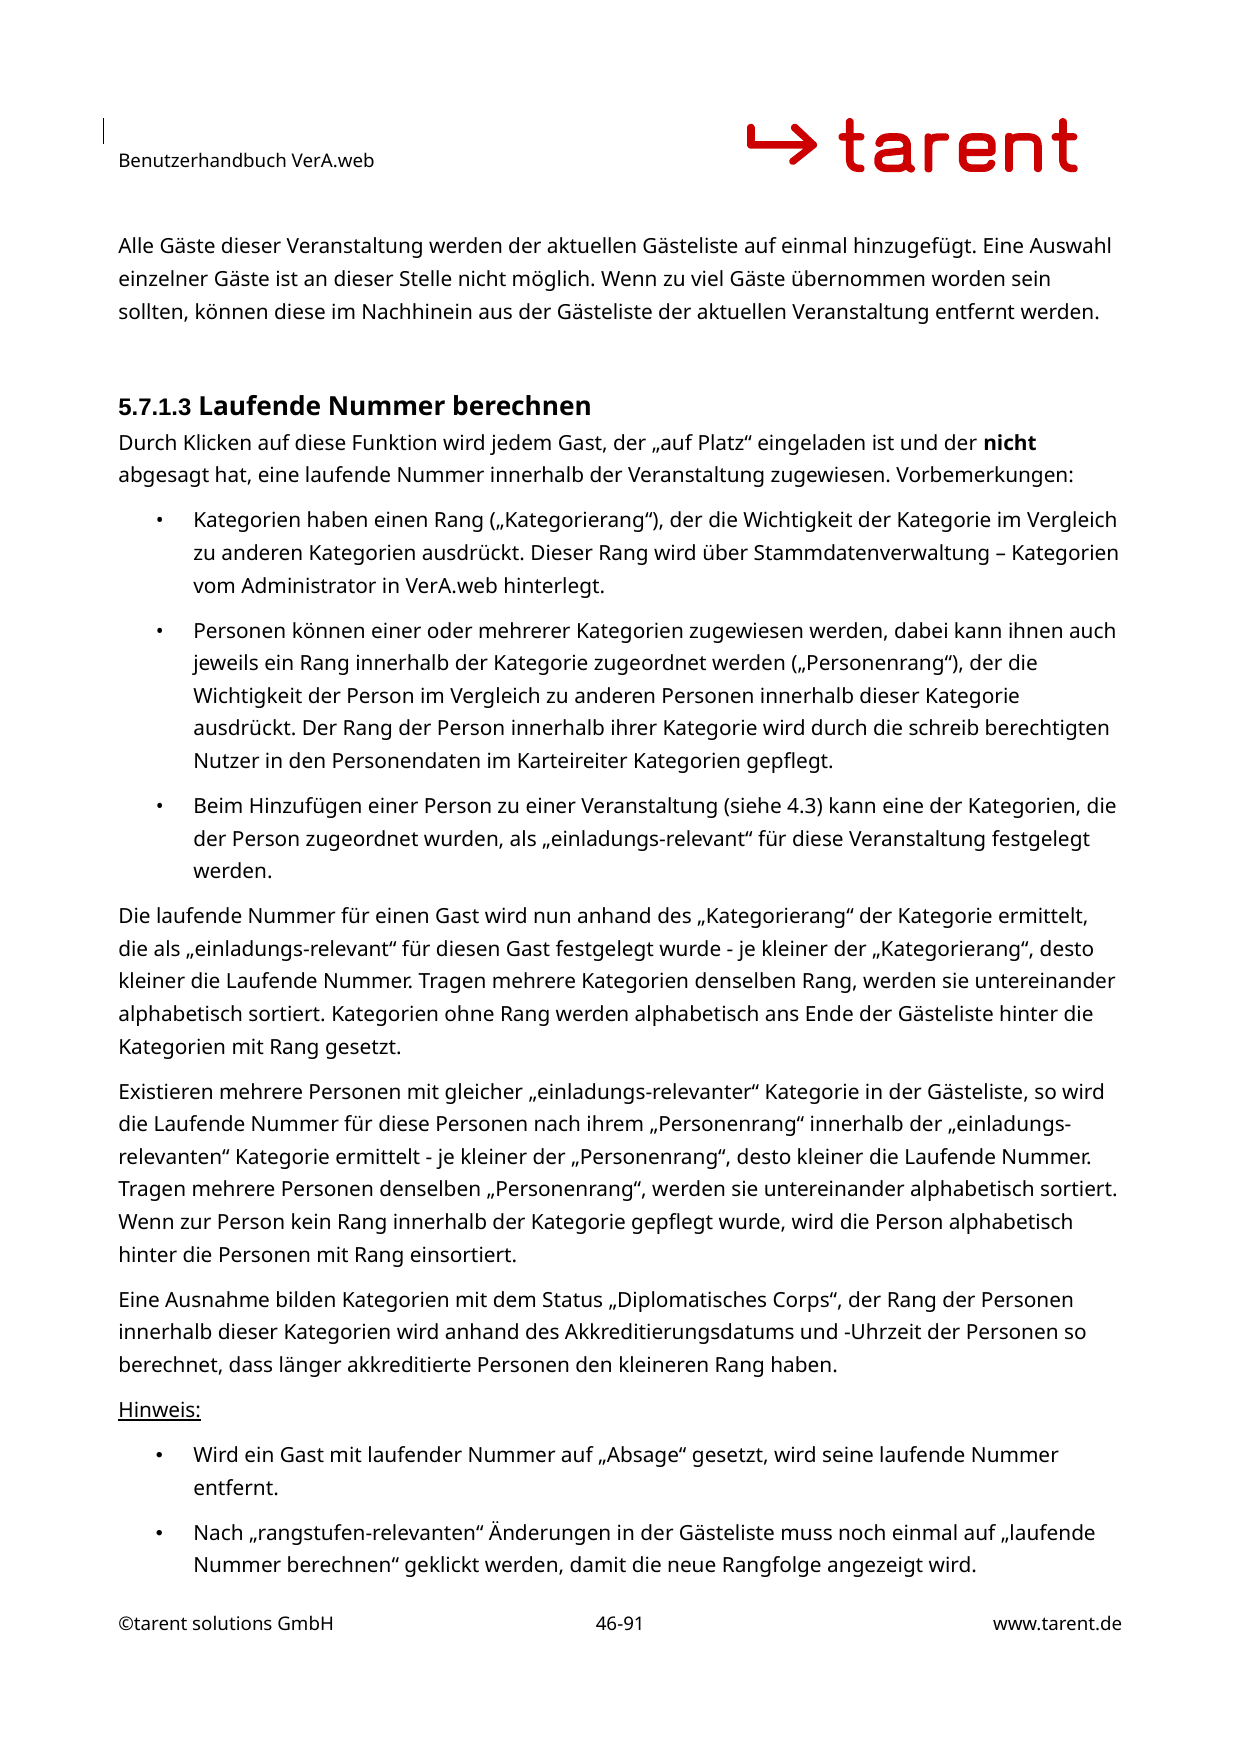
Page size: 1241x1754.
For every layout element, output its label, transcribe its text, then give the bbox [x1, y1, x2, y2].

text Alle Gäste dieser Veranstaltung werden der aktuellen Gästeliste auf einmal hinzugefügt. Eine Auswahl einzelner Gäste ist an dieser Stelle nicht möglich. Wenn zu viel Gäste übernommen worden sein sollten, können diese im Nachhinein aus der Gästeliste der aktuellen Veranstaltung entfernt werden. [118, 232, 1122, 325]
list Wird ein Gast mit laufender Nummer auf „Absage“ gesetzt, wird seine laufende Nummer entfernt. [156, 1440, 1122, 1501]
subtitle Laufende Nummer berechnen [118, 387, 1122, 423]
list Beim Hinzufügen einer Person zu einer Veranstaltung (siehe 4.3) kann eine der Kategorien, die der Person zugeordnet wurden, als „einladungs-relevant“ für diese Veranstaltung festgelegt werden. [156, 791, 1122, 885]
text Durch Klicken auf diese Funktion wird jedem Gast, der „auf Platz“ eingeladen ist und der nicht abgesagt hat, eine laufende Nummer innerhalb der Veranstaltung zugewiesen. Vorbemerkungen: [118, 428, 1122, 489]
text Die laufende Nummer für einen Gast wird nun anhand des „Kategorierang“ der Kategorie ermittelt, die als „einladungs-relevant“ für diesen Gast festgelegt wurde - je kleiner der „Kategorierang“, desto kleiner die Laufende Nummer. Tragen mehrere Kategorien denselben Rang, werden sie untereinander alphabetisch sortiert. Kategorien ohne Rang werden alphabetisch ans Ende der Gästeliste hinter die Kategorien mit Rang gesetzt. [118, 901, 1122, 1060]
text Eine Ausnahme bilden Kategorien mit dem Status „Diplomatisches Corps“, der Rang der Personen innerhalb dieser Kategorien wird anhand des Akkreditierungsdatums und -Uhrzeit der Personen so berechnet, dass länger akkreditierte Personen den kleineren Rang haben. [118, 1285, 1122, 1378]
list Kategorien haben einen Rang („Kategorierang“), der die Wichtigkeit der Kategorie im Vergleich zu anderen Kategorien ausdrückt. Dieser Rang wird über Stammdatenverwaltung – Kategorien vom Administrator in VerA.web hinterlegt. [156, 506, 1122, 599]
text Existieren mehrere Personen mit gleicher „einladungs-relevanter“ Kategorie in der Gästeliste, so wird die Laufende Nummer für diese Personen nach ihrem „Personenrang“ innerhalb der „einladungs-relevanten“ Kategorie ermittelt - je kleiner der „Personenrang“, desto kleiner die Laufende Nummer. Tragen mehrere Personen denselben „Personenrang“, werden sie untereinander alphabetisch sortiert. Wenn zur Person kein Rang innerhalb der Kategorie gepflegt wurde, wird die Person alphabetisch hinter die Personen mit Rang einsortiert. [118, 1077, 1122, 1268]
list Personen können einer oder mehrerer Kategorien zugewiesen werden, dabei kann ihnen auch jeweils ein Rang innerhalb der Kategorie zugeordnet werden („Personenrang“), der die Wichtigkeit der Person im Vergleich zu anderen Personen innerhalb dieser Kategorie ausdrückt. Der Rang der Person innerhalb ihrer Kategorie wird durch die schreib berechtigten Nutzer in den Personendaten im Karteireiter Kategorien gepflegt. [156, 616, 1122, 774]
text Hinweis: [118, 1395, 1122, 1423]
list Nach „rangstufen-relevanten“ Änderungen in der Gästeliste muss noch einmal auf „laufende Nummer berechnen“ geklickt werden, damit die neue Rangfolge angezeigt wird. [156, 1518, 1122, 1579]
